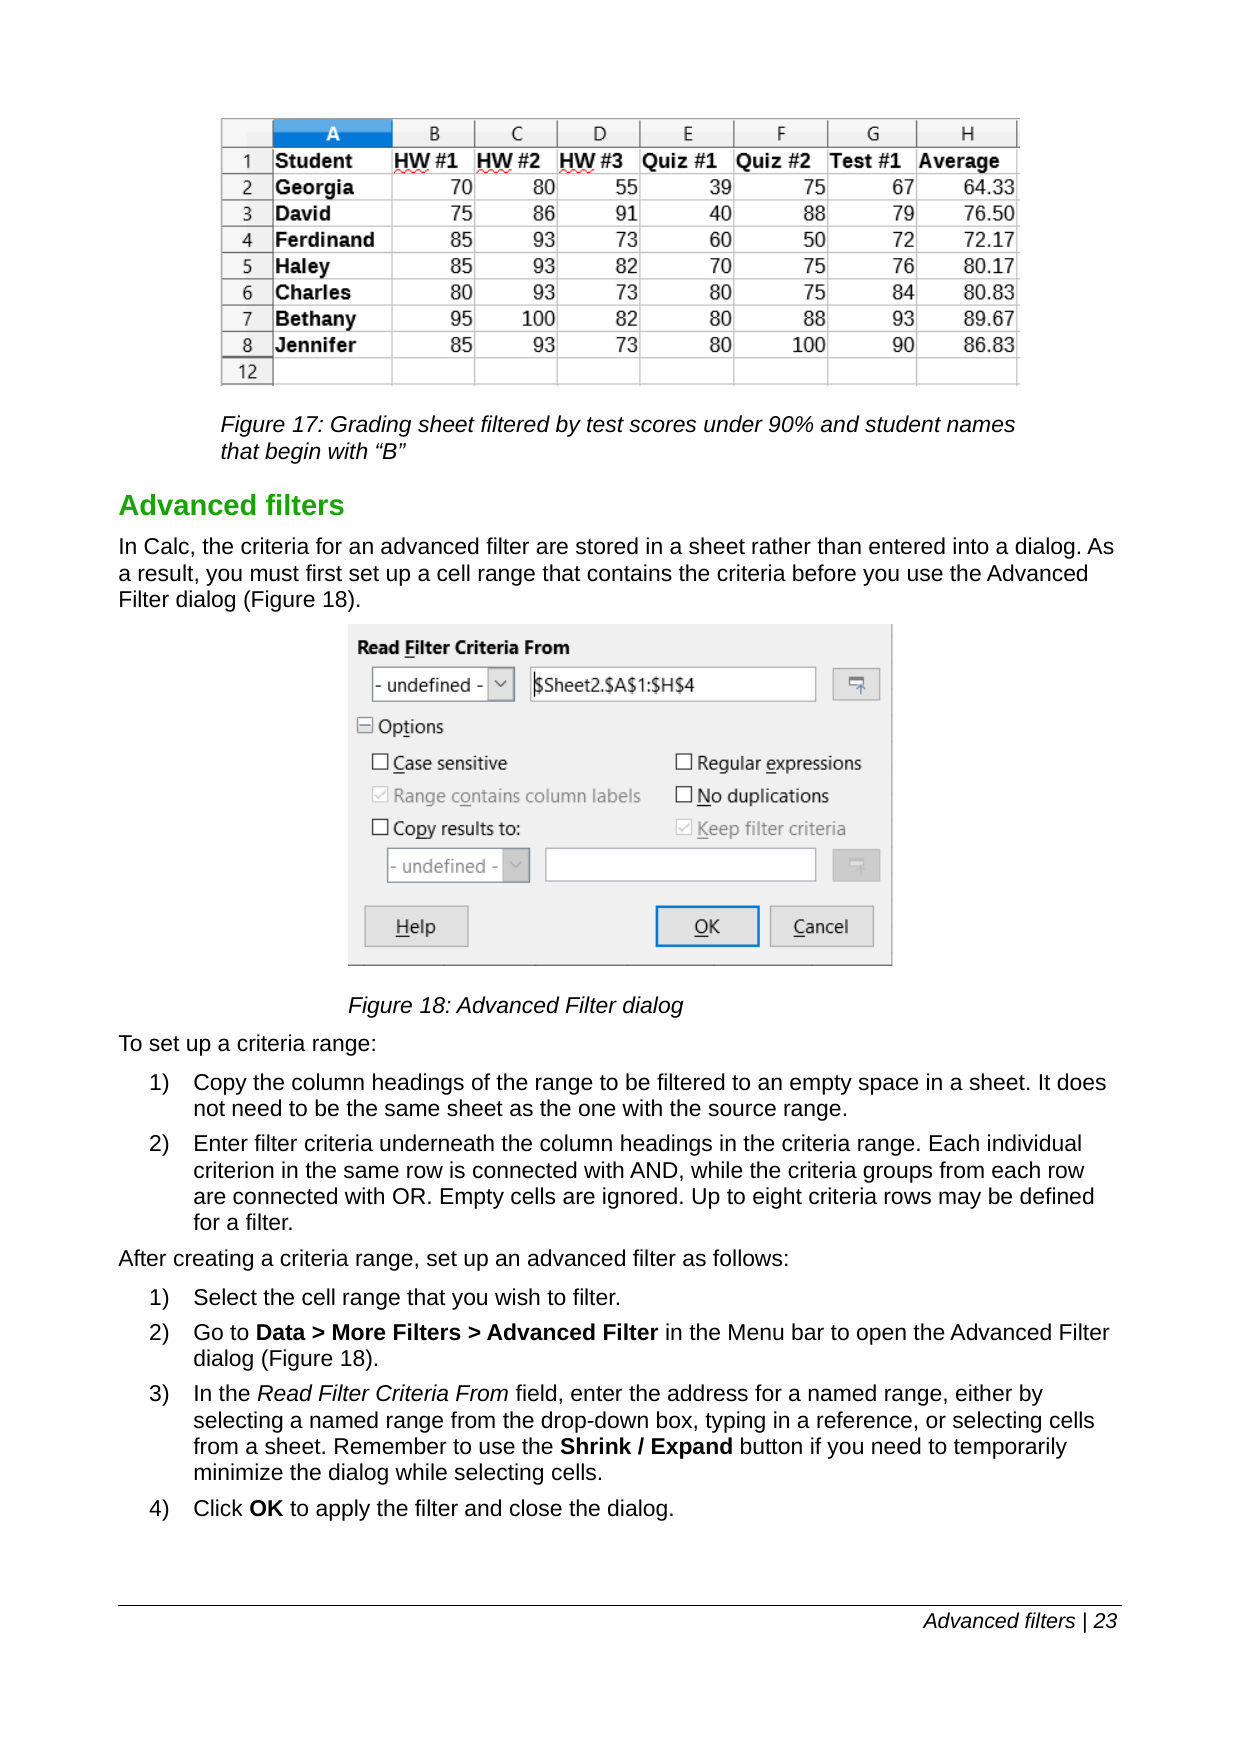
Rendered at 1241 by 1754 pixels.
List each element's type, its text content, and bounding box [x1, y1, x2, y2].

list Enter filter criteria underneath the column headings in the criteria range. Each individual criterion in the same row is connected with AND, while the criteria groups from each row are connected with OR. Empty cells are ignored. Up to eight criteria rows may be defined for a filter. [169, 1130, 1122, 1236]
text Figure 17: Grading sheet filtered by test scores under 90% and student names that begin with “B” [220, 386, 1020, 464]
list Select the cell range that you wish to filter. [169, 1283, 1122, 1310]
list Go to Data > More Filters > Advanced Filter in the Menu bar to open the Advanced Filter dialog (Figure 18). [169, 1319, 1122, 1371]
subtitle Advanced filters [118, 488, 1122, 521]
picture [220, 118, 1020, 386]
text After creating a criteria range, set up an advanced filter as follows: [118, 1244, 1122, 1271]
list Copy the column headings of the range to be filtered to an empty space in a sheet. It does not need to be the same sheet as the one with the source range. [169, 1069, 1122, 1121]
text In Calc, the criteria for an advanced filter are stored in a sheet rather than entered into a dialog. As a result, you must first set up a cell range that contains the criteria before you use the Advanced Filter dialog (Figure 18). [118, 533, 1122, 612]
text Figure 18: Advanced Filter dialog [348, 966, 892, 1018]
picture [347, 624, 893, 966]
list Click OK to apply the filter and close the dialog. [169, 1494, 1122, 1521]
list In the Read Filter Criteria From field, enter the address for a named range, either by selecting a named range from the drop-down box, typing in a reference, or selecting cells from a sheet. Remember to use the Shrink / Expand button if you need to temporarily minimize the dialog while selecting cells. [169, 1380, 1122, 1486]
text To set up a criteria range: [118, 1030, 1122, 1056]
